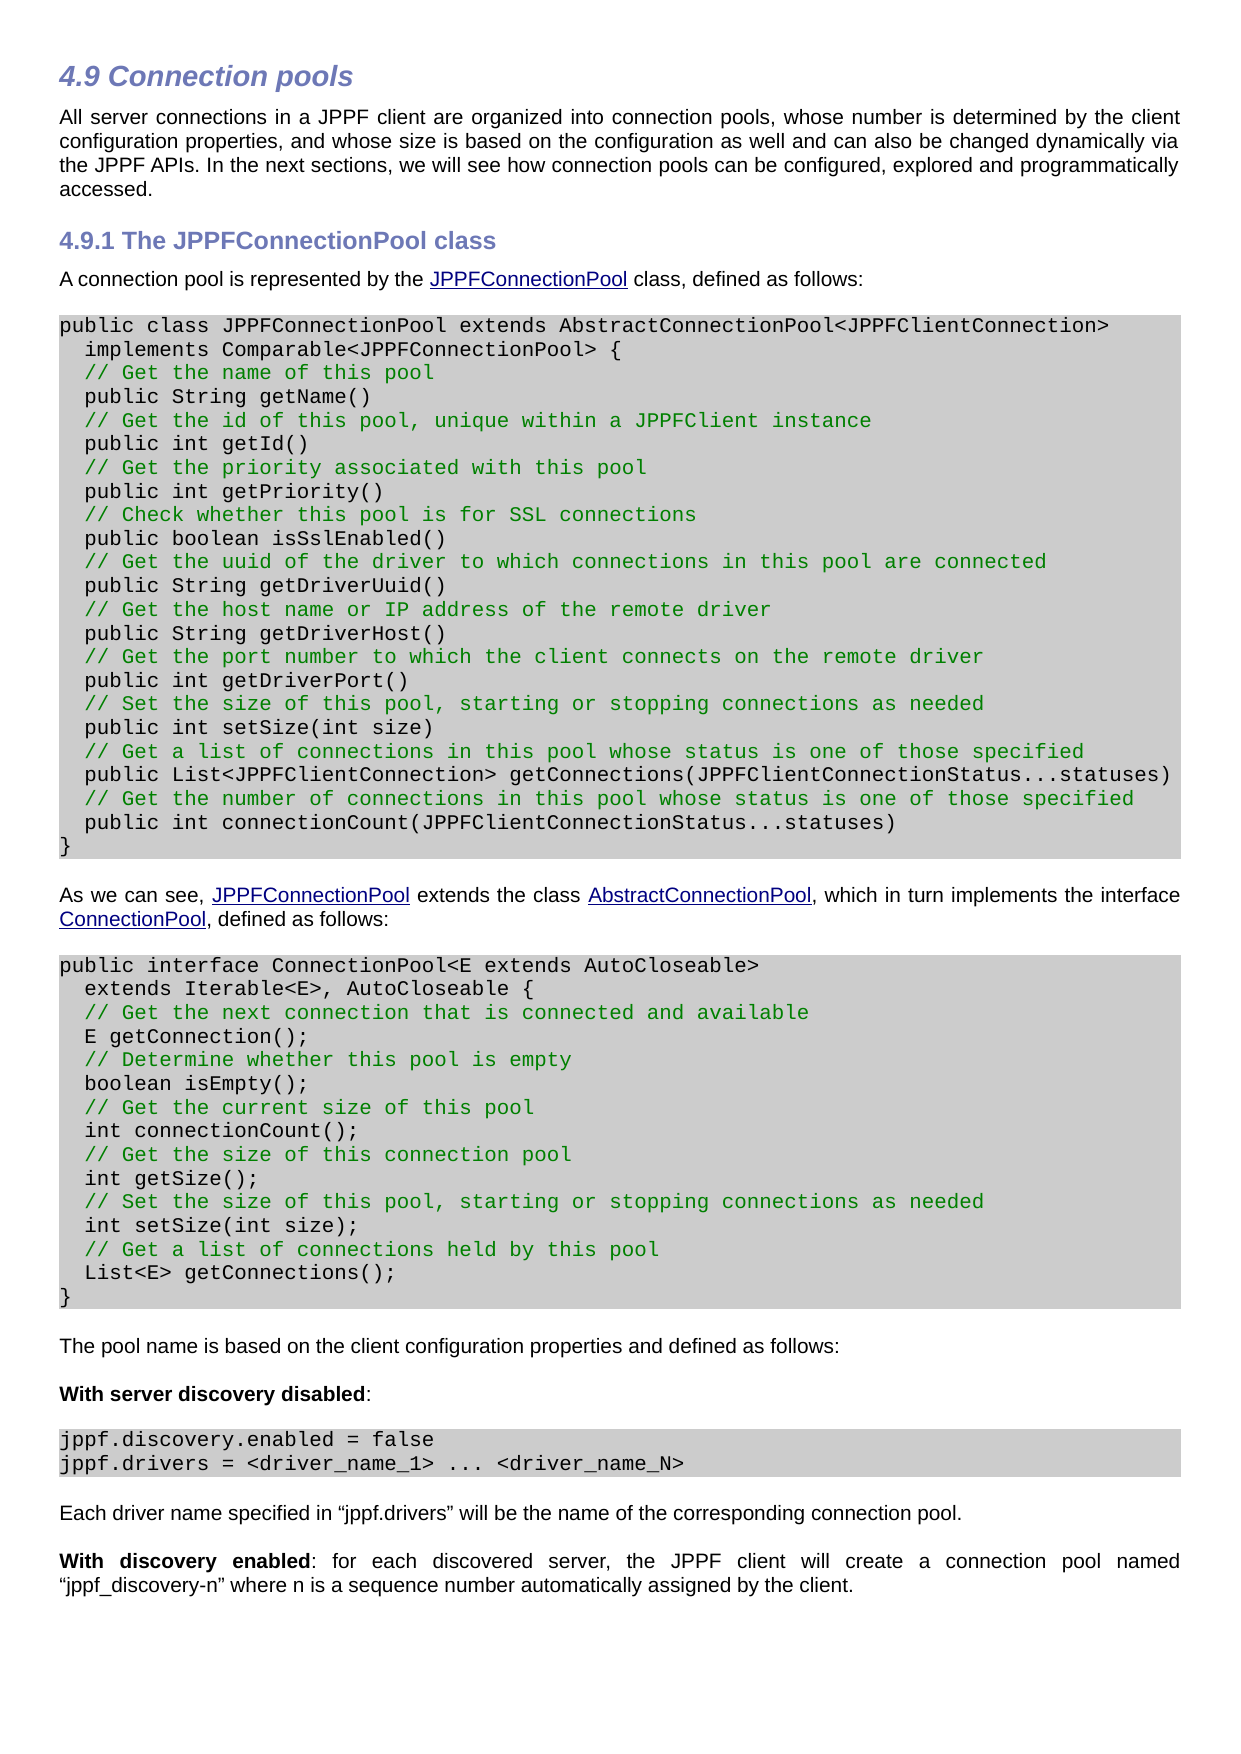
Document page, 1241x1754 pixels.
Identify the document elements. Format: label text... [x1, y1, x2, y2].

text jppf.drivers = <driver_name_1> ... <driver_name_N> [59, 1453, 1181, 1477]
text public int setSize(int size) [59, 717, 1181, 741]
text // Get the port number to which the client connects on the remote driver [59, 646, 1181, 670]
text extends Iterable<E>, AutoCloseable { [59, 978, 1181, 1002]
text public int connectionCount(JPPFClientConnectionStatus...statuses) [59, 812, 1181, 835]
text // Get the host name or IP address of the remote driver [59, 599, 1181, 622]
text public List<JPPFClientConnection> getConnections(JPPFClientConnectionStatus...statuses) [59, 764, 1181, 788]
text // Get the next connection that is connected and available [59, 1002, 1181, 1026]
text // Get the uuid of the driver to which connections in this pool are connected [59, 552, 1181, 575]
subtitle The JPPFConnectionPool class [59, 226, 1181, 255]
text public boolean isSslEnabled() [59, 528, 1181, 552]
text // Determine whether this pool is empty [59, 1049, 1181, 1073]
text E getConnection(); [59, 1026, 1181, 1049]
text As we can see, JPPFConnectionPool extends the class AbstractConnectionPool, which in turn implements the interface ConnectionPool, defined as follows: [59, 883, 1181, 931]
text List<E> getConnections(); [59, 1262, 1181, 1286]
text int setSize(int size); [59, 1215, 1181, 1238]
text // Get a list of connections in this pool whose status is one of those specified [59, 741, 1181, 764]
text public String getDriverUuid() [59, 575, 1181, 599]
text public String getDriverHost() [59, 622, 1181, 646]
text With server discovery disabled: [59, 1381, 1181, 1405]
text public int getId() [59, 433, 1181, 457]
text public String getName() [59, 386, 1181, 410]
subtitle Connection pools [59, 59, 1181, 93]
text boolean isEmpty(); [59, 1073, 1181, 1097]
text // Get the size of this connection pool [59, 1144, 1181, 1168]
text implements Comparable<JPPFConnectionPool> { [59, 339, 1181, 362]
text The pool name is based on the client configuration properties and defined as follows: [59, 1333, 1181, 1357]
text // Get the id of this pool, unique within a JPPFClient instance [59, 410, 1181, 433]
text int connectionCount(); [59, 1120, 1181, 1144]
text // Get the priority associated with this pool [59, 457, 1181, 481]
text // Get a list of connections held by this pool [59, 1238, 1181, 1262]
text With discovery enabled: for each discovered server, the JPPF client will create a connection pool named “jppf_discovery-n” where n is a sequence number automatically assigned by the client. [59, 1548, 1181, 1596]
text } [59, 835, 1181, 859]
text // Set the size of this pool, starting or stopping connections as needed [59, 693, 1181, 717]
text Each driver name specified in “jppf.drivers” will be the name of the corresponding connection pool. [59, 1501, 1181, 1524]
text A connection pool is represented by the JPPFConnectionPool class, defined as follows: [59, 267, 1181, 291]
text jppf.discovery.enabled = false [59, 1429, 1181, 1453]
text } [59, 1286, 1181, 1309]
text // Check whether this pool is for SSL connections [59, 504, 1181, 528]
text int getSize(); [59, 1168, 1181, 1191]
text // Get the current size of this pool [59, 1097, 1181, 1120]
text public int getDriverPort() [59, 670, 1181, 693]
text public class JPPFConnectionPool extends AbstractConnectionPool<JPPFClientConnection> [59, 315, 1181, 339]
text // Get the number of connections in this pool whose status is one of those specified [59, 788, 1181, 812]
text public int getPriority() [59, 481, 1181, 504]
text public interface ConnectionPool<E extends AutoCloseable> [59, 955, 1181, 978]
text // Set the size of this pool, starting or stopping connections as needed [59, 1191, 1181, 1215]
text All server connections in a JPPF client are organized into connection pools, whose number is determined by the client configuration properties, and whose size is based on the configuration as well and can also be changed dynamically via the JPPF APIs. In the next sections, we will see how connection pools can be configured, explored and programmatically accessed. [59, 105, 1181, 201]
text // Get the name of this pool [59, 362, 1181, 386]
